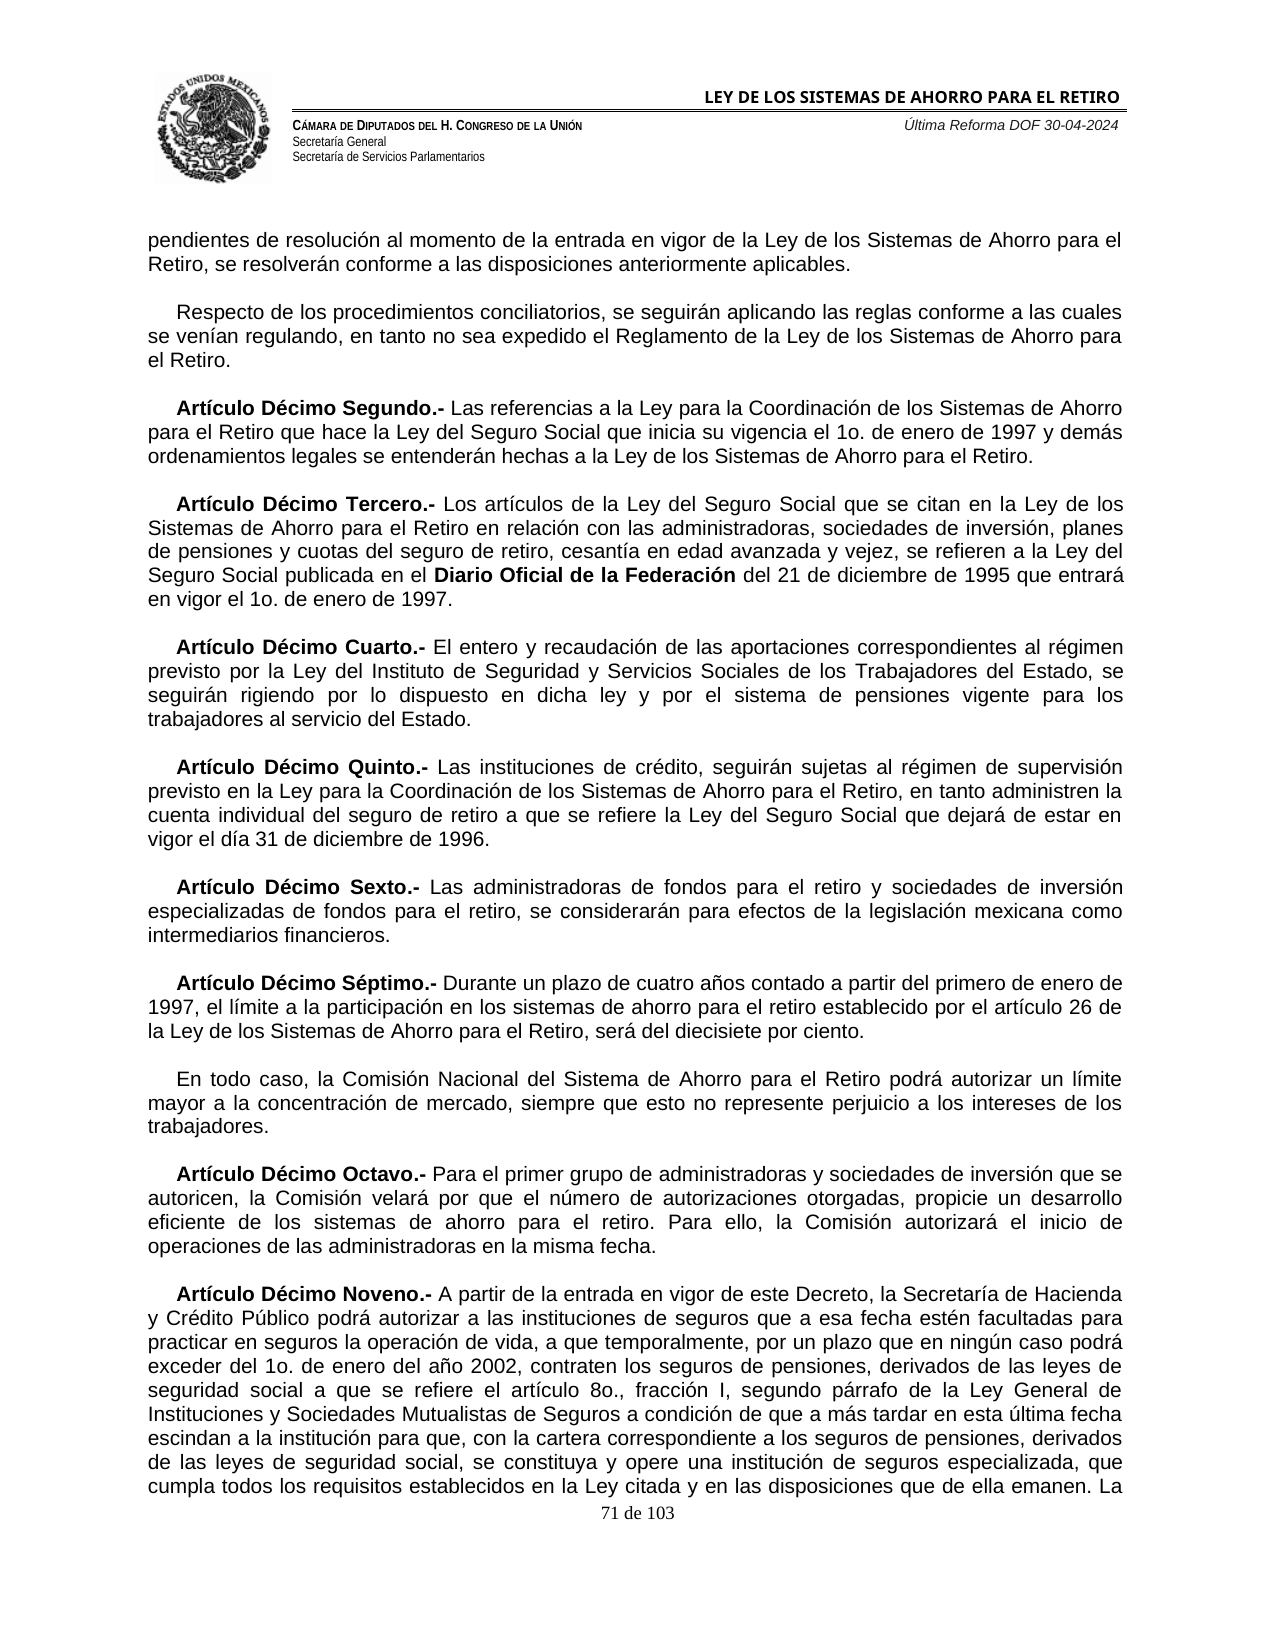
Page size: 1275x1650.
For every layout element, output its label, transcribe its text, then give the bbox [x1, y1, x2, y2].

text Artículo Décimo Segundo.- Las referencias a la Ley para la Coordinación de los Sistemas de Ahorro para el Retiro que hace la Ley del Seguro Social que inicia su vigencia el 1o. de enero de 1997 y demás ordenamientos legales se entenderán hechas a la Ley de los Sistemas de Ahorro para el Retiro. [148, 396, 1124, 467]
text Artículo Décimo Cuarto.- El entero y recaudación de las aportaciones correspondientes al régimen previsto por la Ley del Instituto de Seguridad y Servicios Sociales de los Trabajadores del Estado, se seguirán rigiendo por lo dispuesto en dicha ley y por el sistema de pensiones vigente para los trabajadores al servicio del Estado. [148, 635, 1125, 731]
text En todo caso, la Comisión Nacional del Sistema de Ahorro para el Retiro podrá autorizar un límite mayor a la concentración de mercado, siempre que esto no represente perjuicio a los intereses de los trabajadores. [148, 1066, 1124, 1138]
text Artículo Décimo Octavo.- Para el primer grupo de administradoras y sociedades de inversión que se autoricen, la Comisión velará por que el número de autorizaciones otorgadas, propicie un desarrollo eficiente de los sistemas de ahorro para el retiro. Para ello, la Comisión autorizará el inicio de operaciones de las administradoras en la misma fecha. [148, 1162, 1124, 1258]
text pendientes de resolución al momento de la entrada en vigor de la Ley de los Sistemas de Ahorro para el Retiro, se resolverán conforme a las disposiciones anteriormente aplicables. [148, 228, 1124, 276]
text Artículo Décimo Noveno.- A partir de la entrada en vigor de este Decreto, la Secretaría de Hacienda y Crédito Público podrá autorizar a las instituciones de seguros que a esa fecha estén facultadas para practicar en seguros la operación de vida, a que temporalmente, por un plazo que en ningún caso podrá exceder del 1o. de enero del año 2002, contraten los seguros de pensiones, derivados de las leyes de seguridad social a que se refiere el artículo 8o., fracción I, segundo párrafo de la Ley General de Instituciones y Sociedades Mutualistas de Seguros a condición de que a más tardar en esta última fecha escindan a la institución para que, con la cartera correspondiente a los seguros de pensiones, derivados de las leyes de seguridad social, se constituya y opere una institución de seguros especializada, que cumpla todos los requisitos establecidos en la Ley citada y en las disposiciones que de ella emanen. La [148, 1282, 1124, 1498]
text Artículo Décimo Sexto.- Las administradoras de fondos para el retiro y sociedades de inversión especializadas de fondos para el retiro, se considerarán para efectos de la legislación mexicana como intermediarios financieros. [148, 875, 1124, 947]
text Artículo Décimo Séptimo.- Durante un plazo de cuatro años contado a partir del primero de enero de 1997, el límite a la participación en los sistemas de ahorro para el retiro establecido por el artículo 26 de la Ley de los Sistemas de Ahorro para el Retiro, será del diecisiete por ciento. [148, 971, 1124, 1042]
text Respecto de los procedimientos conciliatorios, se seguirán aplicando las reglas conforme a las cuales se venían regulando, en tanto no sea expedido el Reglamento de la Ley de los Sistemas de Ahorro para el Retiro. [148, 300, 1124, 372]
text Artículo Décimo Quinto.- Las instituciones de crédito, seguirán sujetas al régimen de supervisión previsto en la Ley para la Coordinación de los Sistemas de Ahorro para el Retiro, en tanto administren la cuenta individual del seguro de retiro a que se refiere la Ley del Seguro Social que dejará de estar en vigor el día 31 de diciembre de 1996. [148, 755, 1124, 851]
text Artículo Décimo Tercero.- Los artículos de la Ley del Seguro Social que se citan en la Ley de los Sistemas de Ahorro para el Retiro en relación con las administradoras, sociedades de inversión, planes de pensiones y cuotas del seguro de retiro, cesantía en edad avanzada y vejez, se refieren a la Ley del Seguro Social publicada en el Diario Oficial de la Federación del 21 de diciembre de 1995 que entrará en vigor el 1o. de enero de 1997. [148, 491, 1125, 611]
